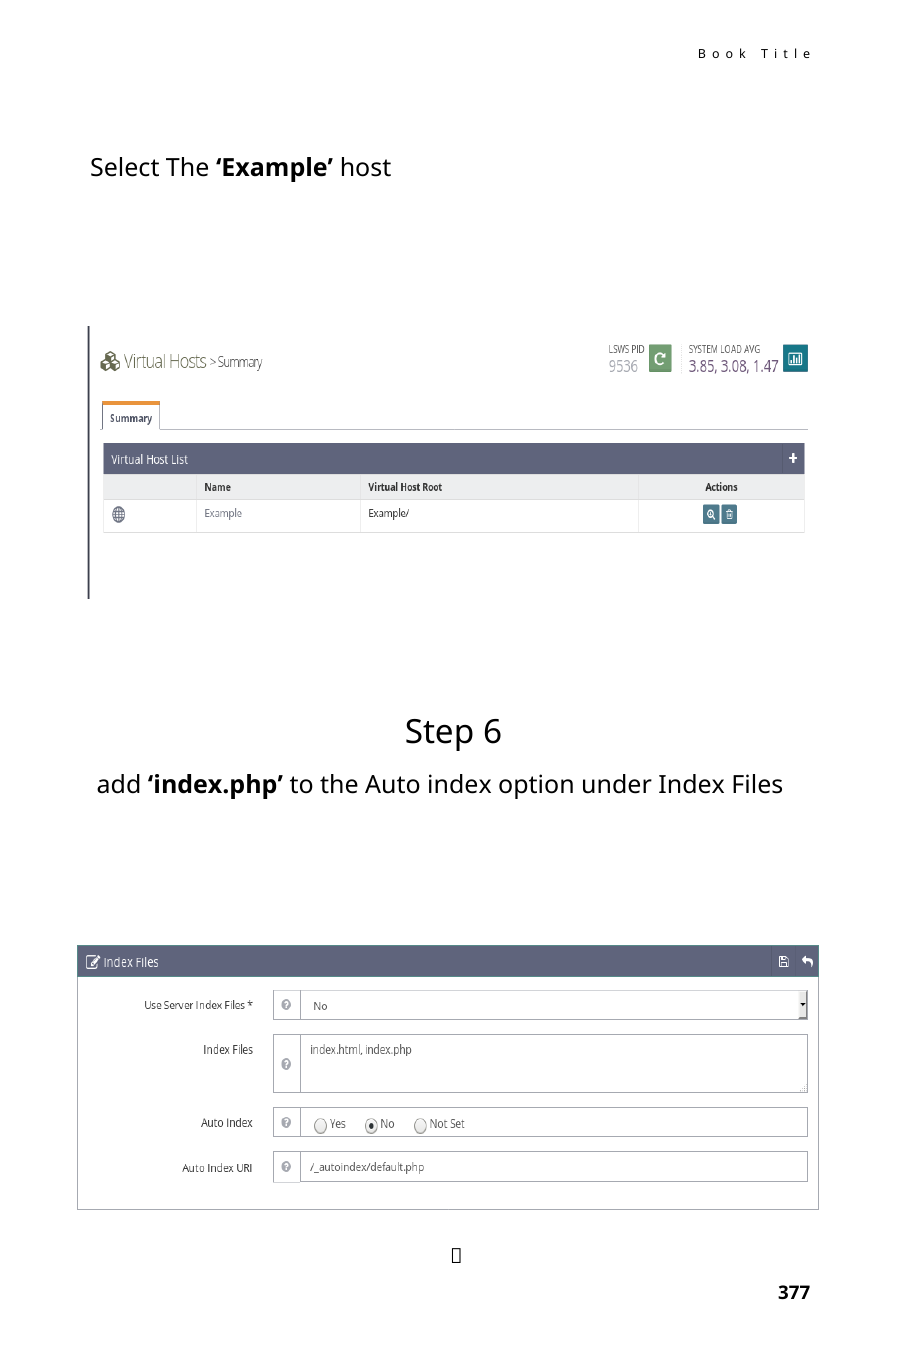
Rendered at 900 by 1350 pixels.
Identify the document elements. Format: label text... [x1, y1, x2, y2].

text add ‘index.php’ to the Auto index option under Index Files [90, 767, 810, 801]
text Select The ‘Example’ host [90, 149, 810, 183]
text Step 6 [90, 708, 810, 753]
picture [87, 326, 813, 599]
picture [76, 943, 824, 1214]
